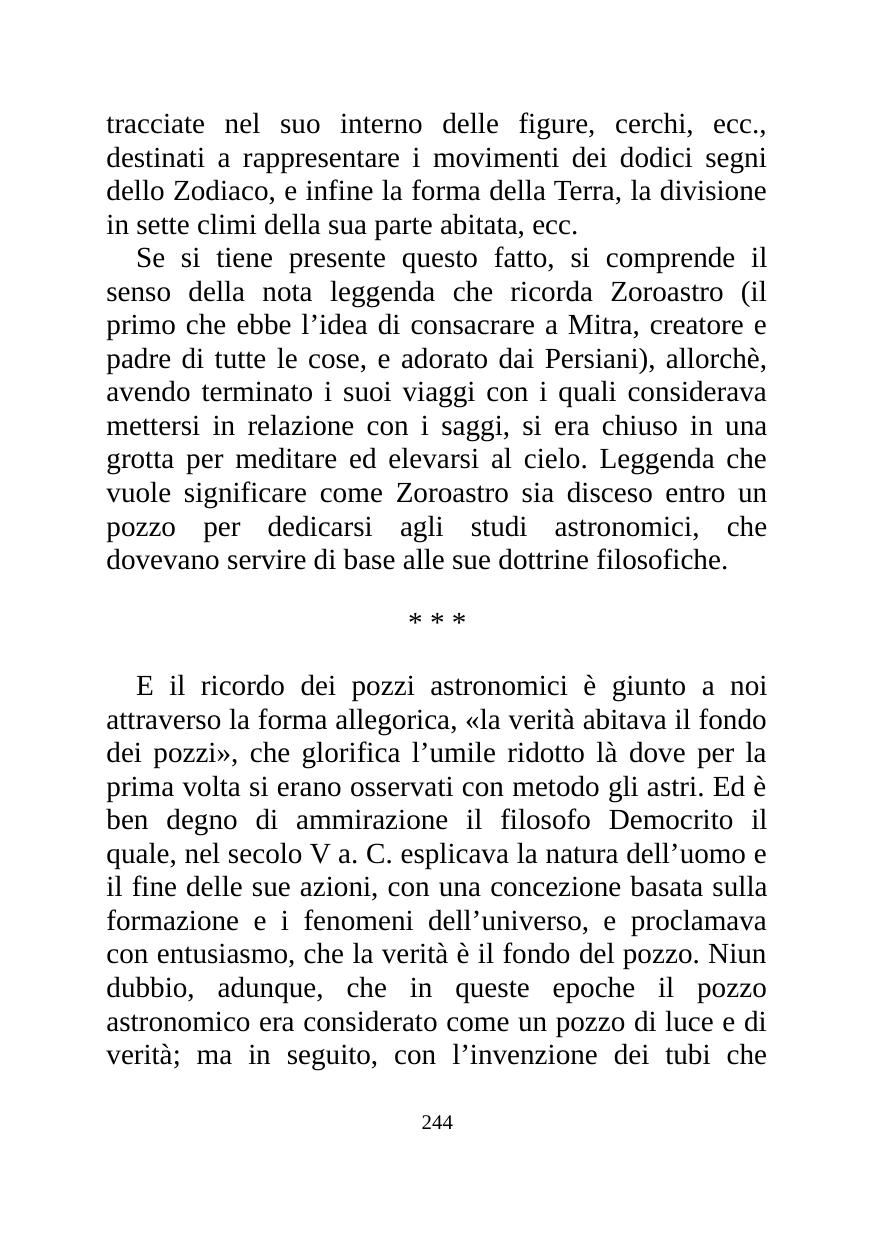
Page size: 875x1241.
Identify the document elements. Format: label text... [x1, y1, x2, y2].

text Se si tiene presente questo fatto, si comprende il senso della nota leggenda che ricorda Zoroastro (il primo che ebbe l’idea di consacrare a Mitra, creatore e padre di tutte le cose, e adorato dai Persiani), allorchè, avendo terminato i suoi viaggi con i quali considerava mettersi in relazione con i saggi, si era chiuso in una grotta per meditare ed elevarsi al cielo. Leggenda che vuole significare come Zoroastro sia disceso entro un pozzo per dedicarsi agli studi astronomici, che dovevano servire di base alle sue dottrine filosofiche. [106, 240, 768, 576]
text E il ricordo dei pozzi astronomici è giunto a noi attraverso la forma allegorica, «la verità abitava il fondo dei pozzi», che glorifica l’umile ridotto là dove per la prima volta si erano osservati con metodo gli astri. Ed è ben degno di ammirazione il filosofo Democrito il quale, nel secolo V a. C. esplicava la natura dell’uomo e il fine delle sue azioni, con una concezione basata sulla formazione e i fenomeni dell’universo, e proclamava con entusiasmo, che la verità è il fondo del pozzo. Niun dubbio, adunque, che in queste epoche il pozzo astronomico era considerato come un pozzo di luce e di verità; ma in seguito, con l’invenzione dei tubi che [106, 668, 768, 1071]
text * * * [106, 605, 768, 639]
text tracciate nel suo interno delle figure, cerchi, ecc., destinati a rappresentare i movimenti dei dodici segni dello Zodiaco, e infine la forma della Terra, la divisione in sette climi della sua parte abitata, ecc. [106, 106, 768, 240]
